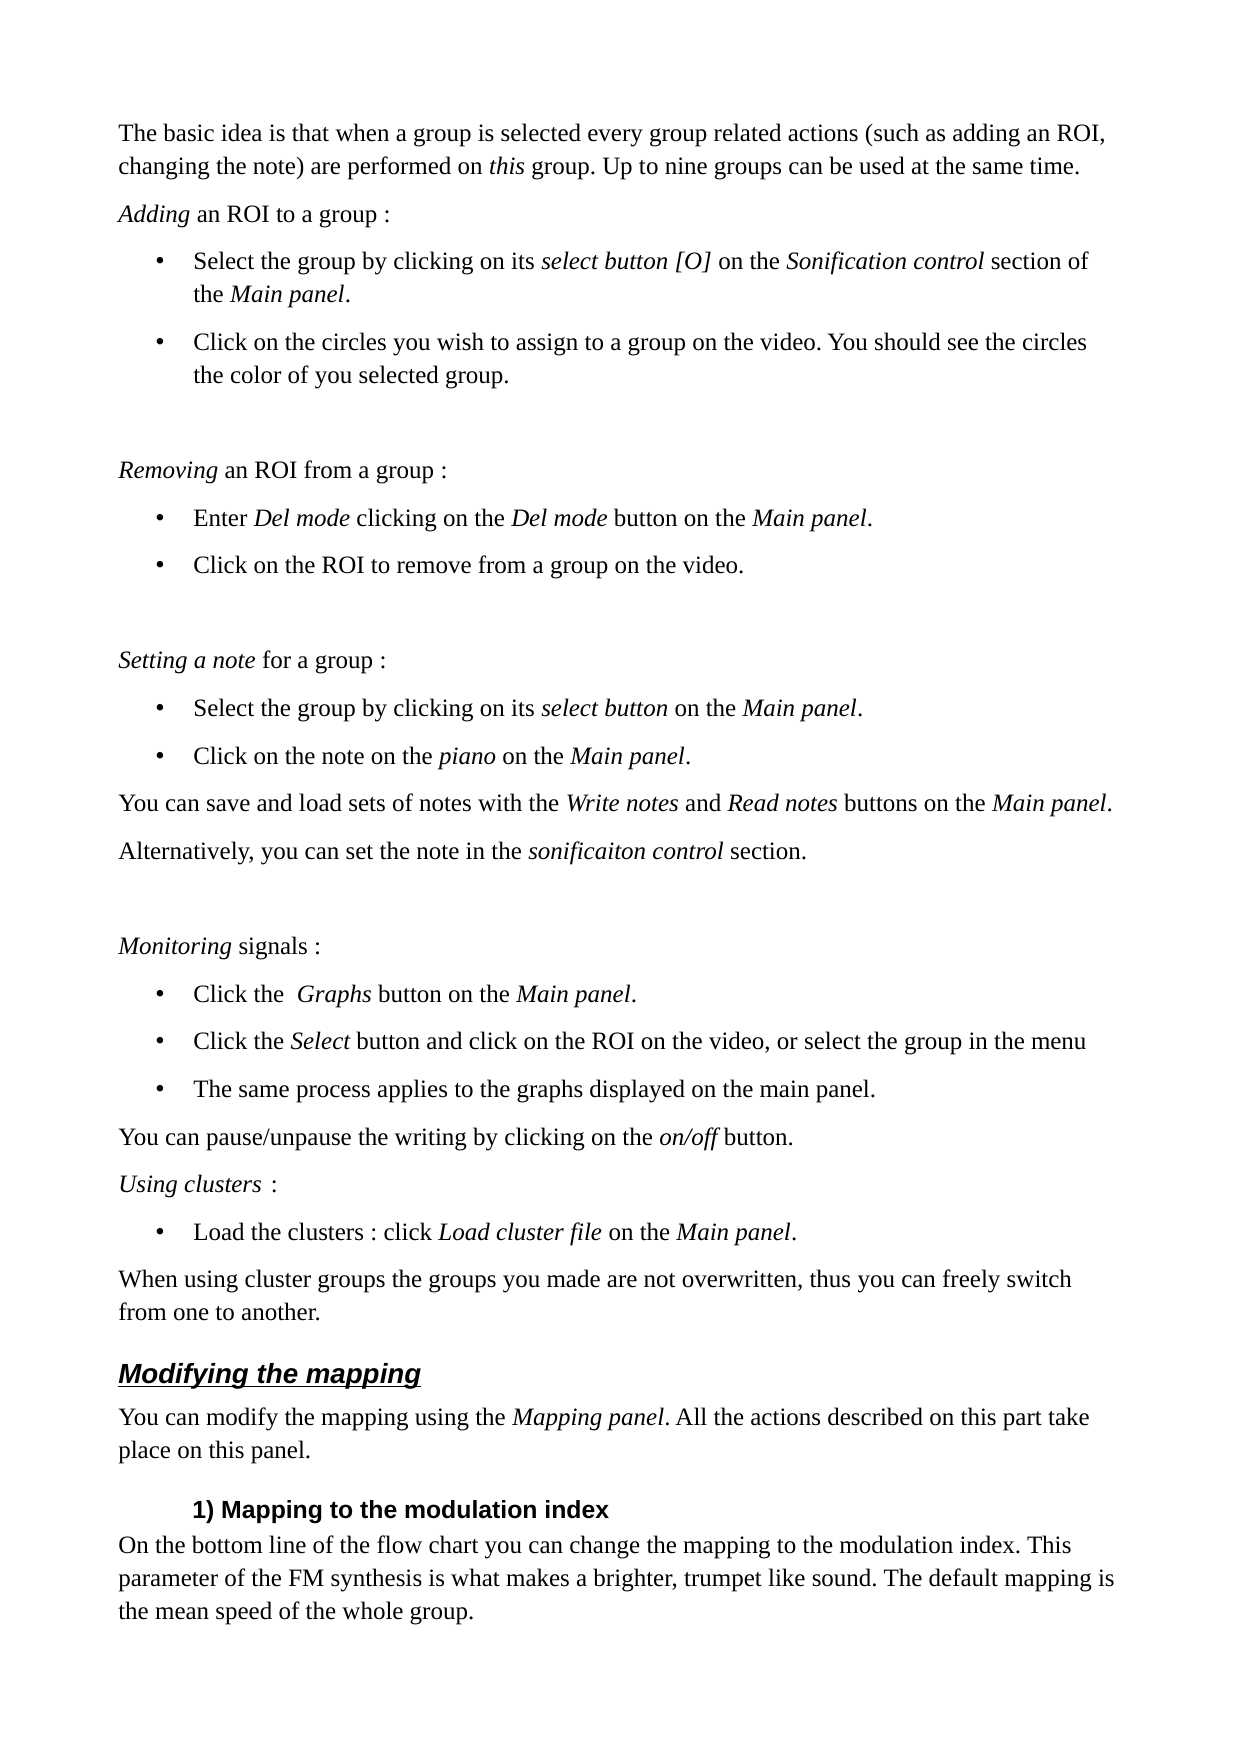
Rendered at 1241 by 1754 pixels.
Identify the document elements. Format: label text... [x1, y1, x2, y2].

text Using clusters : [118, 1169, 1122, 1198]
list Select the group by clicking on its select button [O] on the Sonification control section of the Main panel. [156, 246, 1122, 308]
text Monitoring signals : [118, 931, 1122, 960]
list Enter Del mode clicking on the Del mode button on the Main panel. [156, 503, 1122, 532]
text Setting a note for a group : [118, 646, 1122, 674]
text You can modify the mapping using the Mapping panel. All the actions described on this part take place on this panel. [118, 1402, 1122, 1464]
list Click on the circles you wish to assign to a group on the video. You should see the circles the color of you selected group. [156, 327, 1122, 389]
text When using cluster groups the groups you made are not overwritten, thus you can freely switch from one to another. [118, 1264, 1122, 1326]
list Click on the ROI to remove from a group on the video. [156, 550, 1122, 579]
text On the bottom line of the flow chart you can change the mapping to the modulation index. This parameter of the FM synthesis is what makes a brighter, trumpet like sound. The default mapping is the mean speed of the whole group. [118, 1530, 1122, 1625]
subtitle 1) Mapping to the modulation index [118, 1495, 1122, 1524]
text Removing an ROI from a group : [118, 455, 1122, 484]
text Adding an ROI to a group : [118, 199, 1122, 227]
text You can pause/unpause the writing by clicking on the on/off button. [118, 1122, 1122, 1150]
list Click the Select button and click on the ROI on the video, or select the group in the menu [156, 1026, 1122, 1055]
list Load the clusters : click Load cluster file on the Main panel. [156, 1217, 1122, 1246]
list The same process applies to the graphs displayed on the main panel. [156, 1074, 1122, 1103]
list Select the group by clicking on its select button on the Main panel. [156, 693, 1122, 722]
text The basic idea is that when a group is selected every group related actions (such as adding an ROI, changing the note) are performed on this group. Up to nine groups can be used at the same time. [118, 118, 1122, 180]
subtitle Modifying the mapping [118, 1358, 1122, 1389]
list Click on the note on the piano on the Main panel. [156, 741, 1122, 769]
list Click the Graphs button on the Main panel. [156, 979, 1122, 1008]
text Alternatively, you can set the note in the sonificaiton control section. [118, 836, 1122, 865]
text You can save and load sets of notes with the Write notes and Read notes buttons on the Main panel. [118, 788, 1122, 817]
